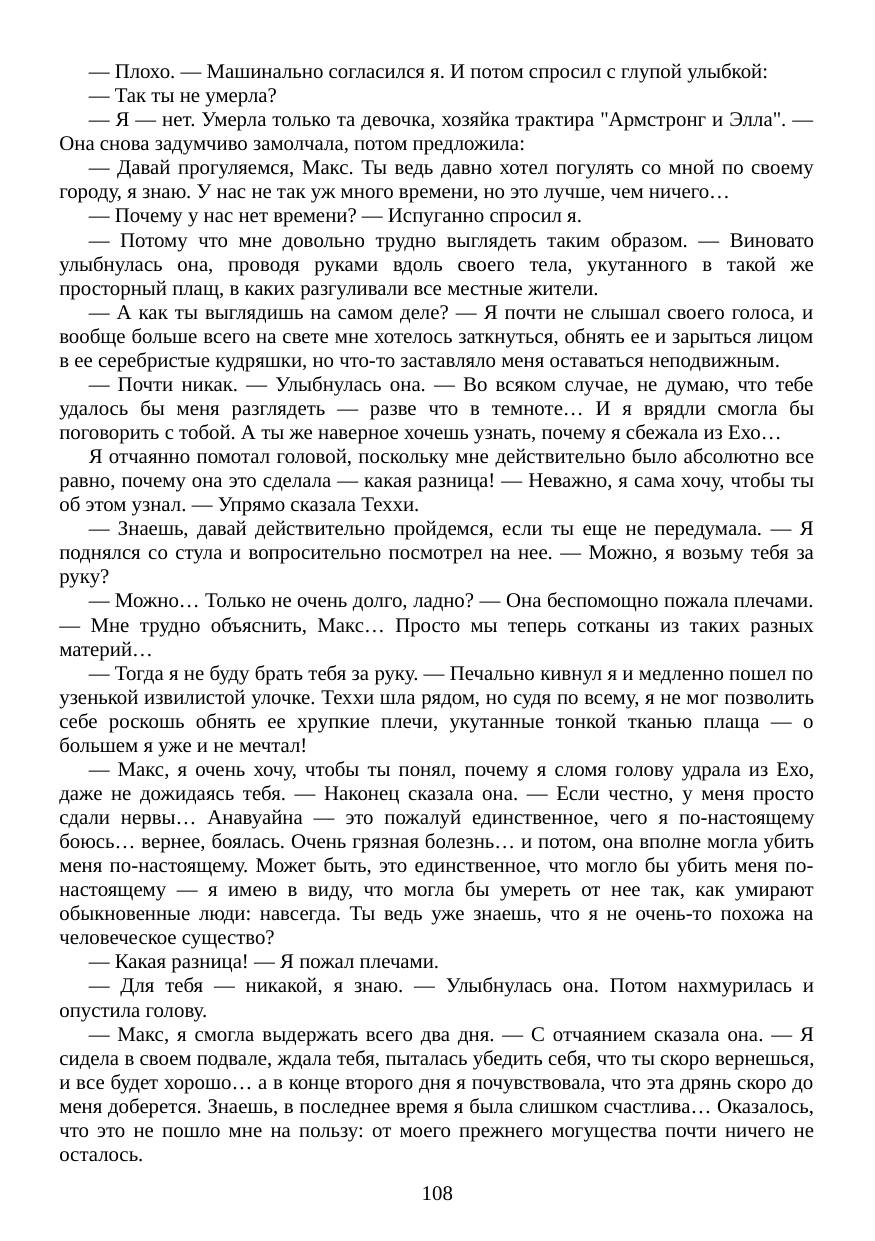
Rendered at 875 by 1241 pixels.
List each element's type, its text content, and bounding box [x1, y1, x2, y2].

text — Знаешь, давай действительно пройдемся, если ты еще не передумала. — Я поднялся со стула и вопросительно посмотрел на нее. — Можно, я возьму тебя за руку? [59, 516, 815, 588]
text — Давай прогуляемся, Макс. Ты ведь давно хотел погулять со мной по своему городу, я знаю. У нас не так уж много времени, но это лучше, чем ничего… [59, 155, 815, 203]
text — Почему у нас нет времени? — Испуганно спросил я. [59, 203, 815, 227]
text — Какая разница! — Я пожал плечами. [59, 949, 815, 973]
text — А как ты выглядишь на самом деле? — Я почти не слышал своего голоса, и вообще больше всего на свете мне хотелось заткнуться, обнять ее и зарыться лицом в ее серебристые кудряшки, но что-то заставляло меня оставаться неподвижным. [59, 300, 815, 372]
text — Макс, я очень хочу, чтобы ты понял, почему я сломя голову удрала из Ехо, даже не дожидаясь тебя. — Наконец сказала она. — Если честно, у меня просто сдали нервы… Анавуайна — это пожалуй единственное, чего я по-настоящему боюсь… вернее, боялась. Очень грязная болезнь… и потом, она вполне могла убить меня по-настоящему. Может быть, это единственное, что могло бы убить меня по-настоящему — я имею в виду, что могла бы умереть от нее так, как умирают обыкновенные люди: навсегда. Ты ведь уже знаешь, что я не очень-то похожа на человеческое существо? [59, 757, 815, 949]
text — Почти никак. — Улыбнулась она. — Во всяком случае, не думаю, что тебе удалось бы меня разглядеть — разве что в темноте… И я врядли смогла бы поговорить с тобой. А ты же наверное хочешь узнать, почему я сбежала из Ехо… [59, 372, 815, 444]
text Я отчаянно помотал головой, поскольку мне действительно было абсолютно все равно, почему она это сделала — какая разница! — Неважно, я сама хочу, чтобы ты об этом узнал. — Упрямо сказала Теххи. [59, 444, 815, 516]
text — Так ты не умерла? [59, 83, 815, 107]
text — Тогда я не буду брать тебя за руку. — Печально кивнул я и медленно пошел по узенькой извилистой улочке. Теххи шла рядом, но судя по всему, я не мог позволить себе роскошь обнять ее хрупкие плечи, укутанные тонкой тканью плаща — о большем я уже и не мечтал! [59, 661, 815, 757]
text — Я — нет. Умерла только та девочка, хозяйка трактира "Армстронг и Элла". — Она снова задумчиво замолчала, потом предложила: [59, 107, 815, 155]
text — Для тебя — никакой, я знаю. — Улыбнулась она. Потом нахмурилась и опустила голову. [59, 973, 815, 1022]
text — Можно… Только не очень долго, ладно? — Она беспомощно пожала плечами. — Мне трудно объяснить, Макс… Просто мы теперь сотканы из таких разных материй… [59, 588, 815, 661]
text — Плохо. — Машинально согласился я. И потом спросил с глупой улыбкой: [59, 59, 815, 83]
text — Потому что мне довольно трудно выглядеть таким образом. — Виновато улыбнулась она, проводя руками вдоль своего тела, укутанного в такой же просторный плащ, в каких разгуливали все местные жители. [59, 227, 815, 300]
text — Макс, я смогла выдержать всего два дня. — С отчаянием сказала она. — Я сидела в своем подвале, ждала тебя, пыталась убедить себя, что ты скоро вернешься, и все будет хорошо… а в конце второго дня я почувствовала, что эта дрянь скоро до меня доберется. Знаешь, в последнее время я была слишком счастлива… Оказалось, что это не пошло мне на пользу: от моего прежнего могущества почти ничего не осталось. [59, 1022, 815, 1166]
